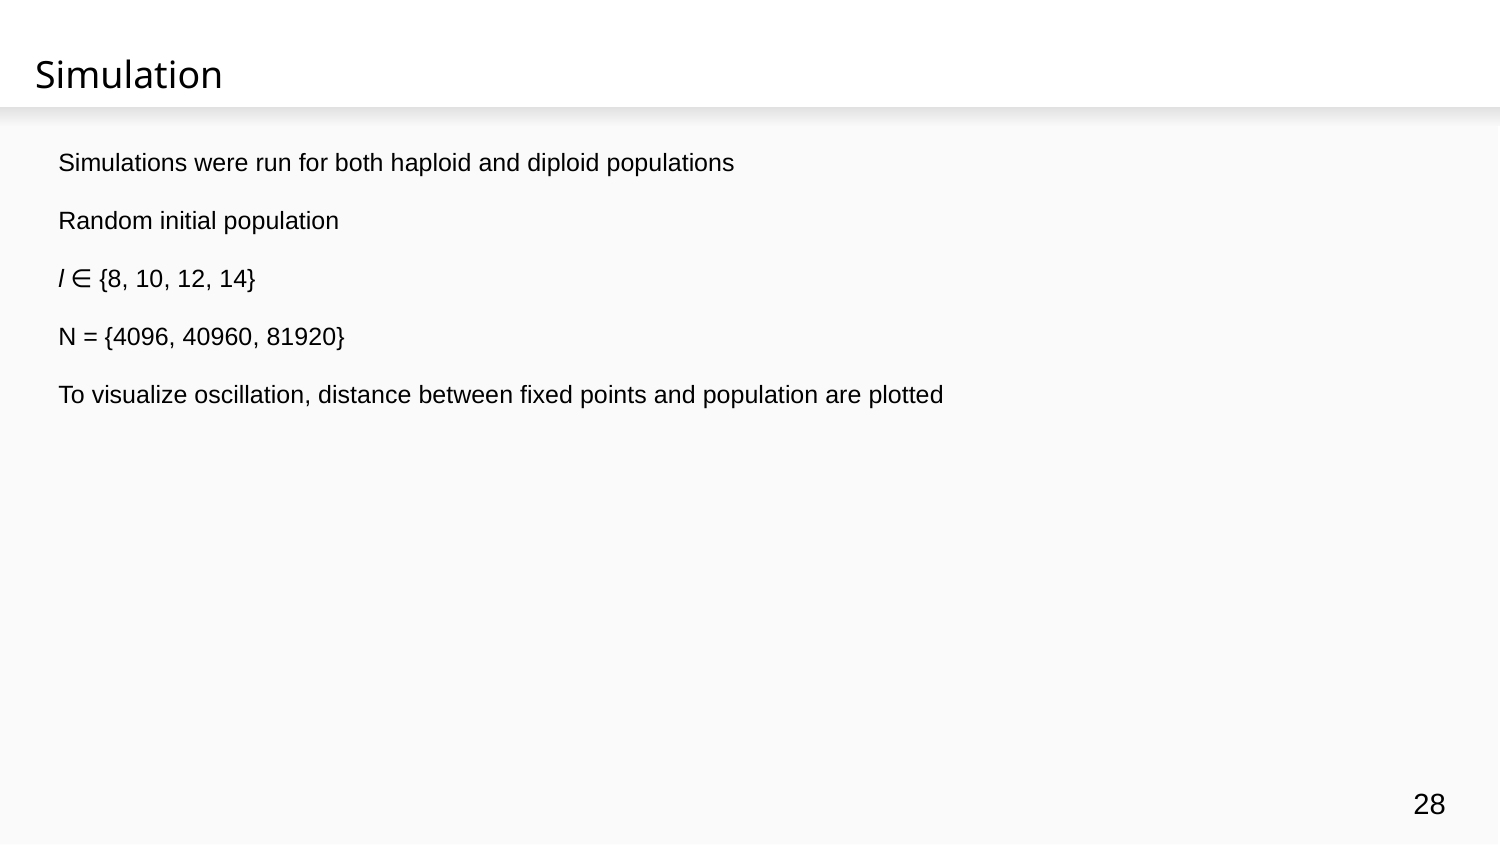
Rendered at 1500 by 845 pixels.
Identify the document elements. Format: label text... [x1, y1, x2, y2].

title Simulation [35, 24, 249, 124]
text_box Simulations were run for both haploid and diploid populations Random initial population l ∈ {8, 10, 12, 14} N = {4096, 40960, 81920} To visualize oscillation, distance between fixed points and population are plotted [43, 141, 961, 423]
